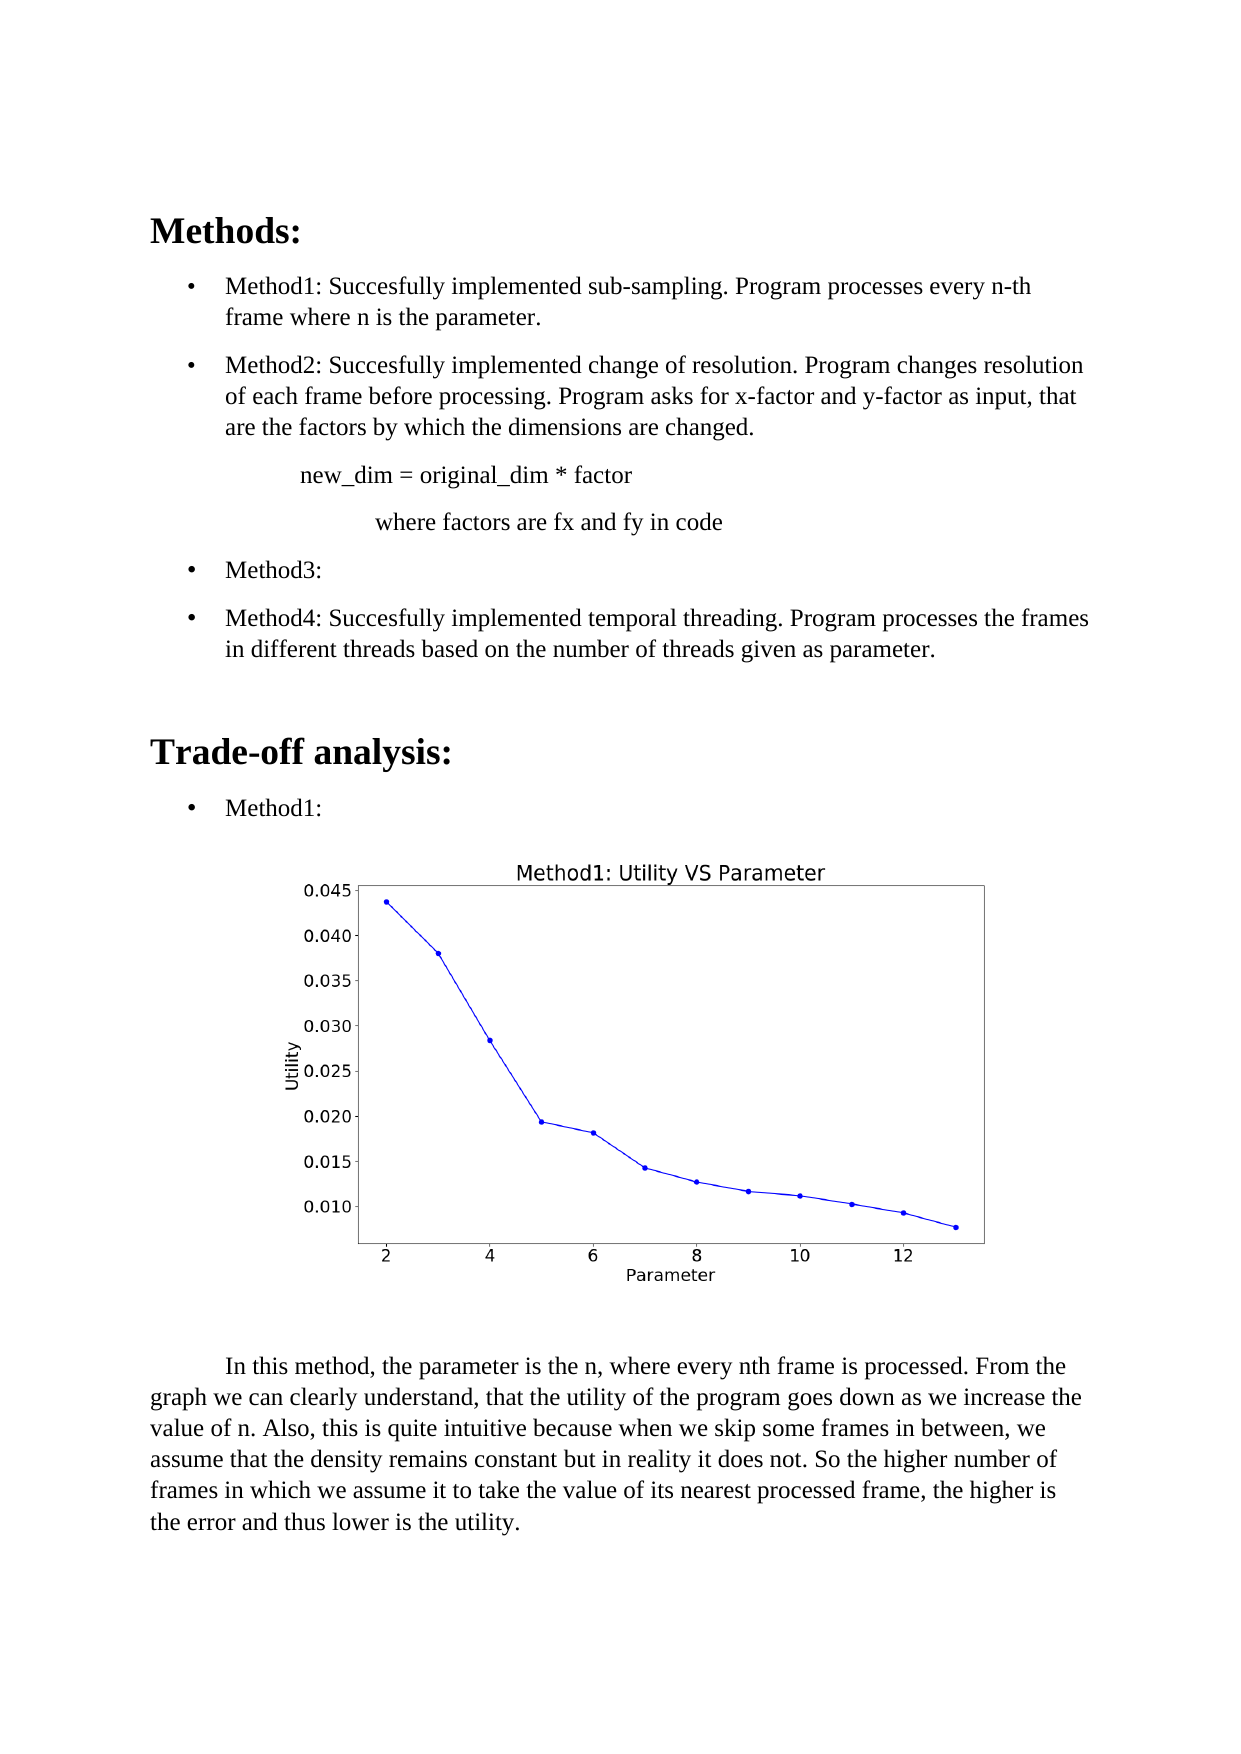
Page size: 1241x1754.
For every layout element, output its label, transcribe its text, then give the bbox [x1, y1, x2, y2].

list new_dim = original_dim * factor [262, 460, 1090, 488]
list Method3: [187, 555, 1090, 584]
list where factors are fx and fy in code [337, 507, 1090, 536]
list Method2: Succesfully implemented change of resolution. Program changes resolution of each frame before processing. Program asks for x-factor and y-factor as input, that are the factors by which the dimensions are changed. [187, 350, 1090, 441]
text Methods: [150, 208, 1090, 251]
list Method4: Succesfully implemented temporal threading. Program processes the frames in different threads based on the number of threads given as parameter. [187, 603, 1090, 663]
list In this method, the parameter is the n, where every nth frame is processed. From the graph we can clearly understand, that the utility of the program goes down as we increase the value of n. Also, this is quite intuitive because when we skip some frames in between, we assume that the density remains constant but in reality it does not. So the higher number of frames in which we assume it to take the value of its nearest processed frame, the higher is the error and thus lower is the utility. [150, 1351, 1090, 1535]
text Trade-off analysis: [150, 729, 1090, 772]
list Method1: [187, 793, 1090, 821]
list Method1: Succesfully implemented sub-sampling. Program processes every n-th frame where n is the parameter. [187, 271, 1090, 331]
picture [257, 829, 1050, 1281]
